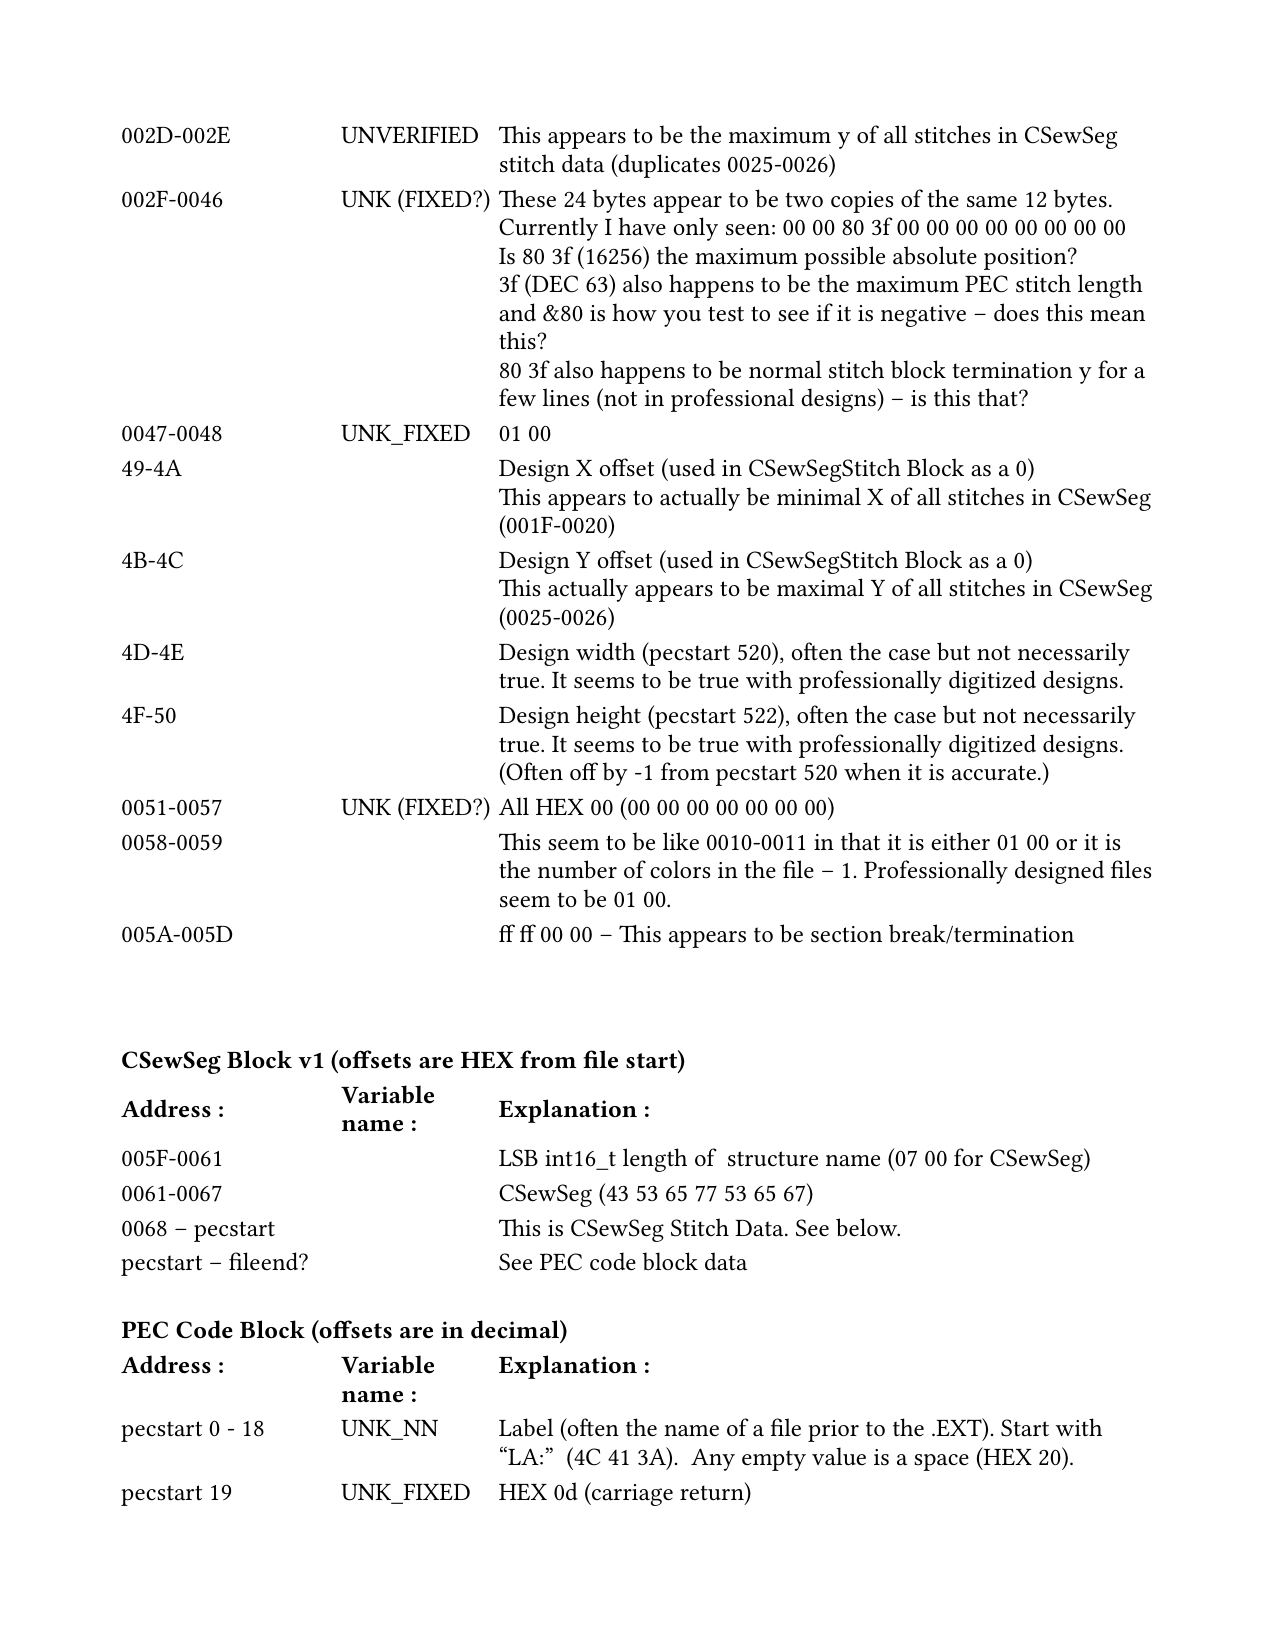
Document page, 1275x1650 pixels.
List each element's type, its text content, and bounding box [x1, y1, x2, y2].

table_cell HEX 0d (carriage return) [495, 1475, 1157, 1509]
table_cell [338, 916, 495, 951]
table_cell [338, 635, 495, 698]
table_cell LSB int16_t length of structure name (07 00 for CSewSeg) [495, 1141, 1157, 1176]
table_cell 0068 – pecstart [118, 1210, 338, 1245]
table_cell UNVERIFIED [338, 118, 495, 181]
table_cell 002D-002E [118, 118, 338, 181]
table_cell ff ff 00 00 – This appears to be section break/termination [495, 916, 1157, 951]
table_cell [338, 825, 495, 916]
table_cell This appears to be the maximum y of all stitches in CSewSeg stitch data (duplicates 0025-0026) [495, 118, 1157, 181]
table_cell Label (often the name of a file prior to the .EXT). Start with “LA:” (4C 41 3A). Any empty value is a space (HEX 20). [495, 1411, 1157, 1475]
table_cell 002F-0046 [118, 181, 338, 416]
table_cell See PEC code block data [495, 1245, 1157, 1280]
table_cell UNK (FIXED?) [338, 181, 495, 416]
table_cell UNK_NN [338, 1411, 495, 1475]
table_cell UNK_FIXED [338, 1475, 495, 1509]
table_cell Address : [118, 1348, 338, 1411]
table_cell UNK (FIXED?) [338, 790, 495, 824]
table_cell 0061-0067 [118, 1176, 338, 1210]
table_cell All HEX 00 (00 00 00 00 00 00 00) [495, 790, 1157, 824]
table_cell Design Y offset (used in CSewSegStitch Block as a 0) This actually appears to be maximal Y of all stitches in CSewSeg (0025-0026) [495, 543, 1157, 634]
table_cell 005F-0061 [118, 1141, 338, 1176]
table_cell 0051-0057 [118, 790, 338, 824]
table_cell pecstart 0 - 18 [118, 1411, 338, 1475]
table_cell 4D-4E [118, 635, 338, 698]
table_cell 0058-0059 [118, 825, 338, 916]
table_cell [338, 1176, 495, 1210]
table_cell Explanation : [495, 1078, 1157, 1141]
table_cell 0047-0048 [118, 416, 338, 451]
table_cell [338, 451, 495, 543]
table_cell This is CSewSeg Stitch Data. See below. [495, 1210, 1157, 1245]
table_header PEC Code Block (offsets are in decimal) [118, 1313, 1157, 1348]
table_cell Address : [118, 1078, 338, 1141]
table_cell 49-4A [118, 451, 338, 543]
table_cell 01 00 [495, 416, 1157, 451]
table_header CSewSeg Block v1 (offsets are HEX from file start) [118, 1043, 1157, 1077]
table_cell [338, 1245, 495, 1280]
table_cell Design width (pecstart 520), often the case but not necessarily true. It seems to be true with professionally digitized designs. [495, 635, 1157, 698]
table_cell pecstart – fileend? [118, 1245, 338, 1280]
table_cell These 24 bytes appear to be two copies of the same 12 bytes. Currently I have only seen: 00 00 80 3f 00 00 00 00 00 00 00 00 Is 80 3f (16256) the maximum possible absolute position? 3f (DEC 63) also happens to be the maximum PEC stitch length and &80 is how you test to see if it is negative – does this mean this? 80 3f also happens to be normal stitch block termination y for a few lines (not in professional designs) – is this that? [495, 181, 1157, 416]
table_cell [338, 1141, 495, 1176]
table_cell UNK_FIXED [338, 416, 495, 451]
table_cell Explanation : [495, 1348, 1157, 1411]
table_cell Design height (pecstart 522), often the case but not necessarily true. It seems to be true with professionally digitized designs. (Often off by -1 from pecstart 520 when it is accurate.) [495, 698, 1157, 790]
table_cell [338, 543, 495, 634]
table_cell Design X offset (used in CSewSegStitch Block as a 0) This appears to actually be minimal X of all stitches in CSewSeg (001F-0020) [495, 451, 1157, 543]
table_cell 4F-50 [118, 698, 338, 790]
table_cell [338, 1210, 495, 1245]
table_cell 4B-4C [118, 543, 338, 634]
table_cell pecstart 19 [118, 1475, 338, 1509]
table_cell Variable name : [338, 1348, 495, 1411]
table_cell CSewSeg (43 53 65 77 53 65 67) [495, 1176, 1157, 1210]
table_cell Variable name : [338, 1078, 495, 1141]
table_cell This seem to be like 0010-0011 in that it is either 01 00 or it is the number of colors in the file – 1. Professionally designed files seem to be 01 00. [495, 825, 1157, 916]
table_cell 005A-005D [118, 916, 338, 951]
table_cell [338, 698, 495, 790]
